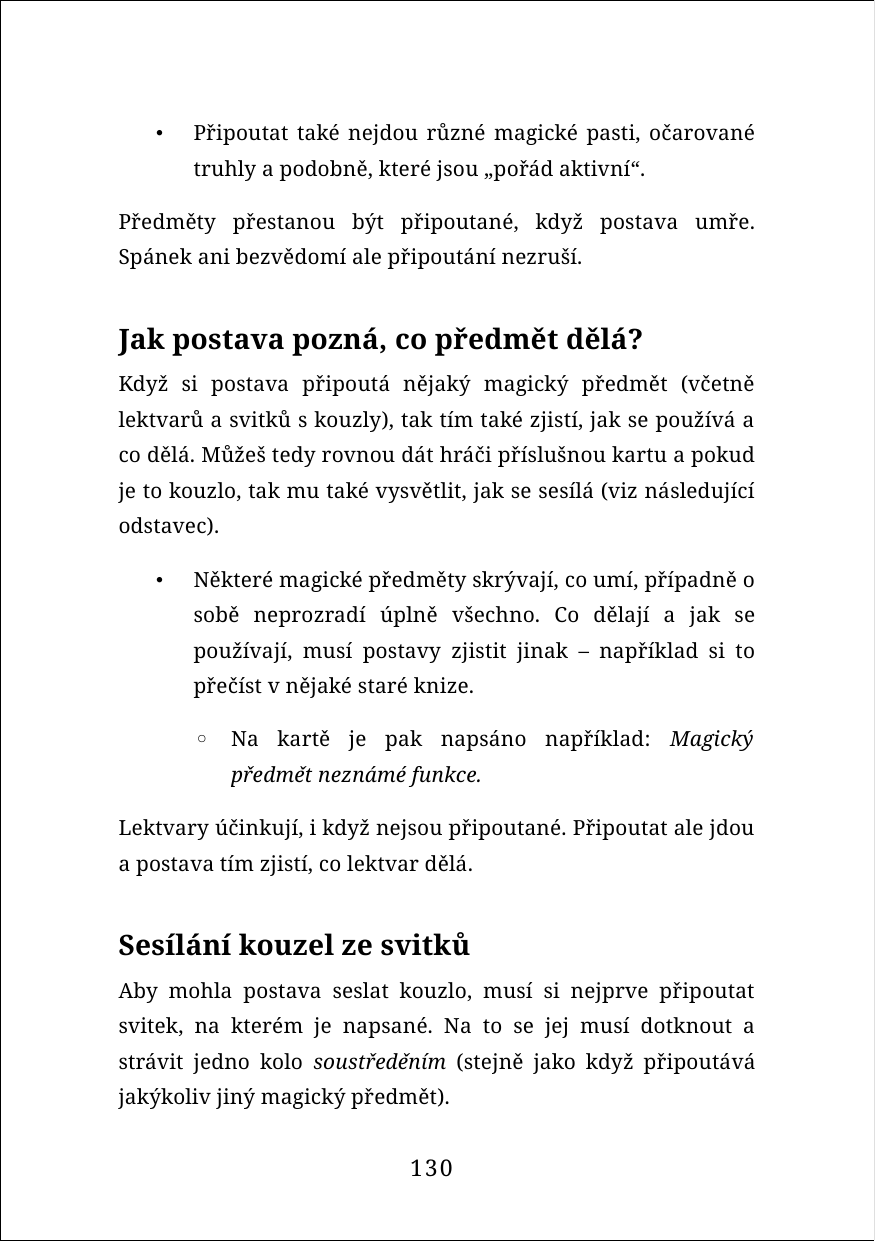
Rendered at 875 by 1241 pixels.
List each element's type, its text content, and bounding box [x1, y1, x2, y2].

text Když si postava připoutá nějaký magický předmět (včetně lektvarů a svitků s kouzly), tak tím také zjistí, jak se používá a co dělá. Můžeš tedy rovnou dát hráči příslušnou kartu a pokud je to kouzlo, tak mu také vysvětlit, jak se sesílá (viz následující odstavec). [118, 369, 756, 540]
text Lektvary účinkují, i když nejsou připoutané. Připoutat ale jdou a postava tím zjistí, co lektvar dělá. [118, 813, 756, 877]
subtitle Jak postava pozná, co předmět dělá? [118, 319, 756, 358]
text Aby mohla postava seslat kouzlo, musí si nejprve připoutat svitek, na kterém je napsané. Na to se jej musí dotknout a strávit jedno kolo soustředěním (stejně jako když připoutává jakýkoliv jiný magický předmět). [118, 976, 756, 1111]
text Předměty přestanou být připoutané, když postava umře. Spánek ani bezvědomí ale připoutání nezruší. [118, 207, 756, 271]
subtitle Sesílání kouzel ze svitků [118, 926, 756, 964]
list Na kartě je pak napsáno například: Magický předmět neznámé funkce. [193, 724, 756, 788]
list Připoutat také nejdou různé magické pasti, očarované truhly a podobně, které jsou „pořád aktivní“. [156, 118, 756, 182]
list Některé magické předměty skrývají, co umí, případně o sobě neprozradí úplně všechno. Co dělají a jak se používají, musí postavy zjistit jinak – například si to přečíst v nějaké staré knize. [156, 565, 756, 700]
